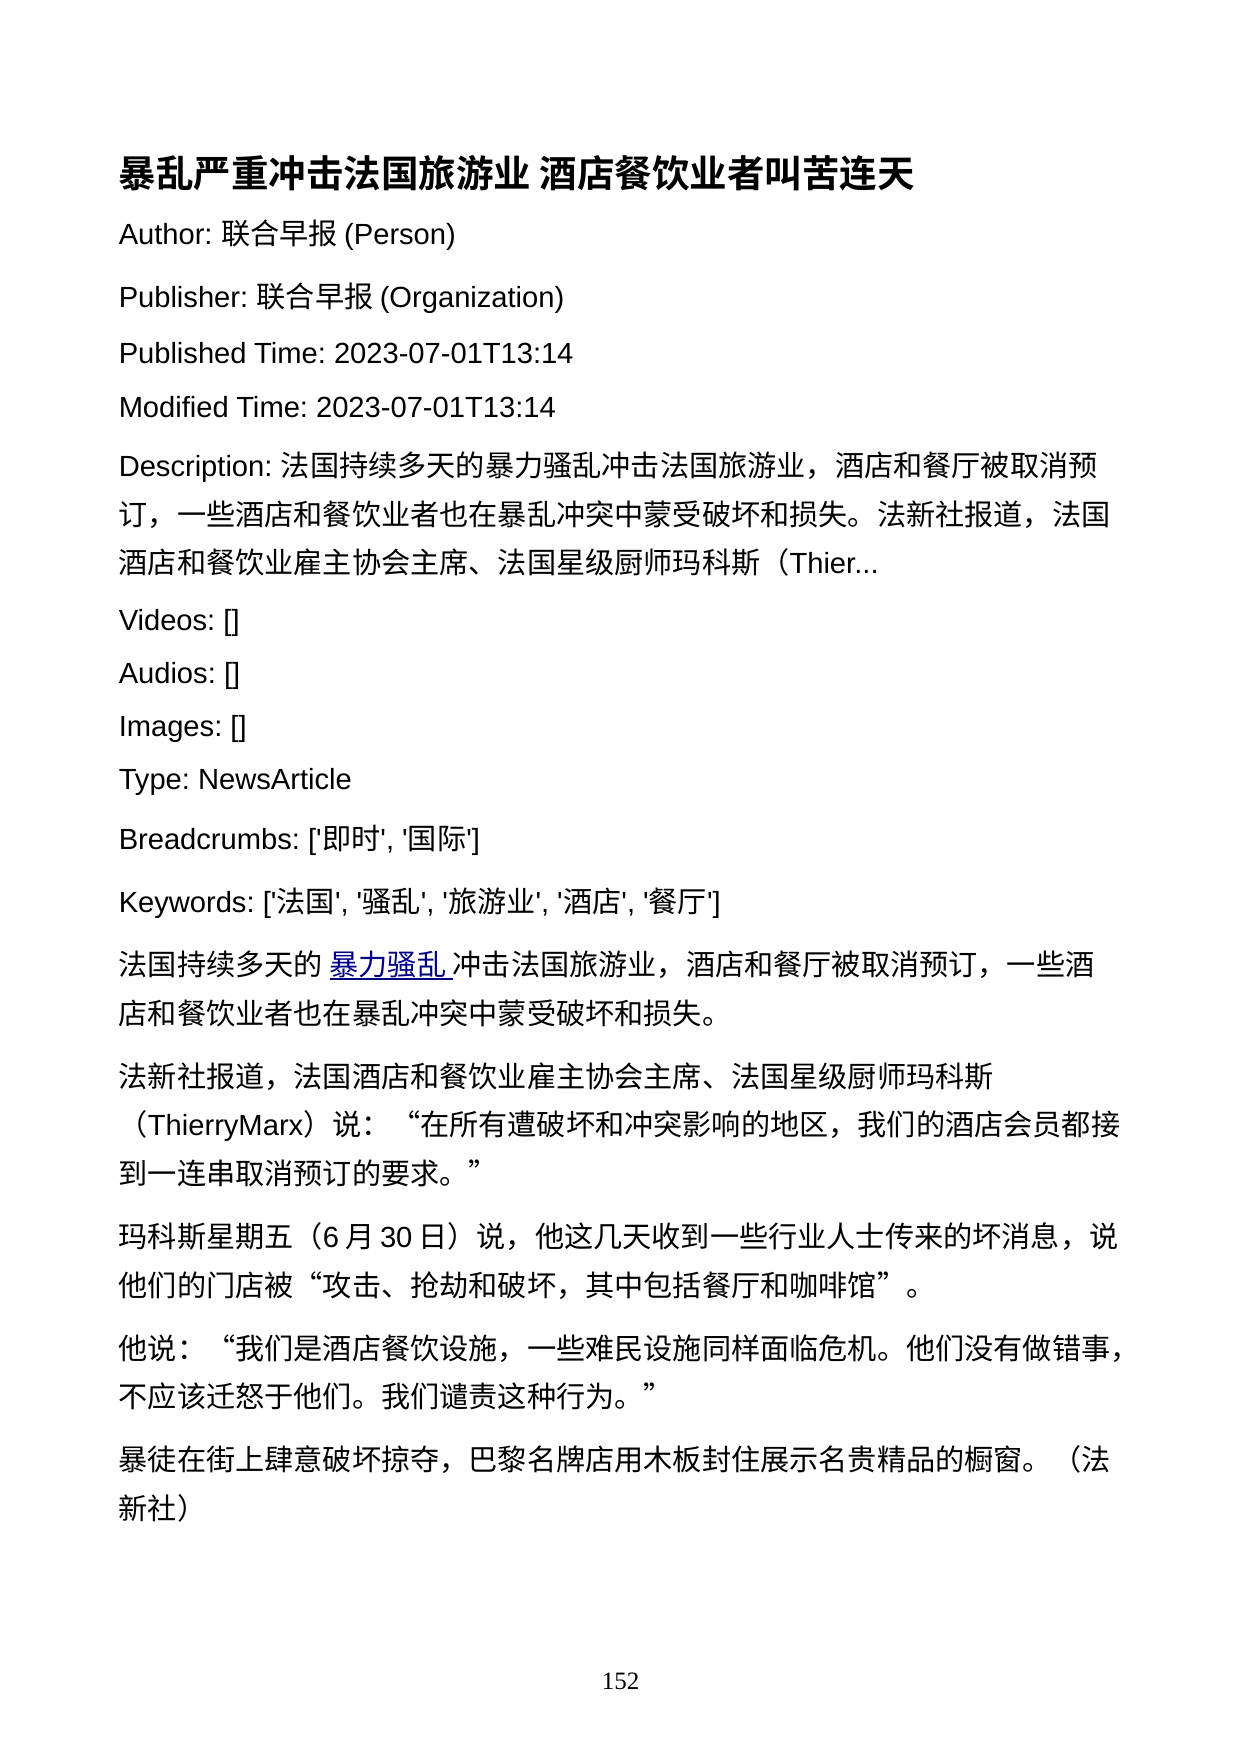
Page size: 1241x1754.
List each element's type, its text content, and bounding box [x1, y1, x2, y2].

text Videos: [] [118, 603, 1122, 637]
text Images: [] [118, 709, 1122, 743]
text Publisher: 联合早报 (Organization) [118, 273, 1122, 316]
text Published Time: 2023-07-01T13:14 [118, 337, 1122, 370]
text 法新社报道，法国酒店和餐饮业雇主协会主席、法国星级厨师玛科斯（ThierryMarx）说：“在所有遭破坏和冲突影响的地区，我们的酒店会员都接到一连串取消预订的要求。” [118, 1053, 1122, 1193]
text Description: 法国持续多天的暴力骚乱冲击法国旅游业，酒店和餐厅被取消预订，一些酒店和餐饮业者也在暴乱冲突中蒙受破坏和损失。法新社报道，法国酒店和餐饮业雇主协会主席、法国星级厨师玛科斯（Thier... [118, 443, 1122, 582]
text Audios: [] [118, 656, 1122, 690]
text 法国持续多天的 暴力骚乱 冲击法国旅游业，酒店和餐厅被取消预订，一些酒店和餐饮业者也在暴乱冲突中蒙受破坏和损失。 [118, 942, 1122, 1033]
text 玛科斯星期五（6月30日）说，他这几天收到一些行业人士传来的坏消息，说他们的门店被“攻击、抢劫和破坏，其中包括餐厅和咖啡馆”。 [118, 1214, 1122, 1304]
text Modified Time: 2023-07-01T13:14 [118, 390, 1122, 423]
text Breadcrumbs: ['即时', '国际'] [118, 816, 1122, 858]
text Author: 联合早报 (Person) [118, 210, 1122, 253]
text Keywords: ['法国', '骚乱', '旅游业', '酒店', '餐厅'] [118, 879, 1122, 921]
text Type: NewsArticle [118, 762, 1122, 796]
subtitle 暴乱严重冲击法国旅游业 酒店餐饮业者叫苦连天 [118, 143, 1122, 198]
text 暴徒在街上肆意破坏掠夺，巴黎名牌店用木板封住展示名贵精品的橱窗。（法新社） [118, 1437, 1122, 1528]
text 他说：“我们是酒店餐饮设施，一些难民设施同样面临危机。他们没有做错事，不应该迁怒于他们。我们谴责这种行为。” [118, 1325, 1122, 1416]
